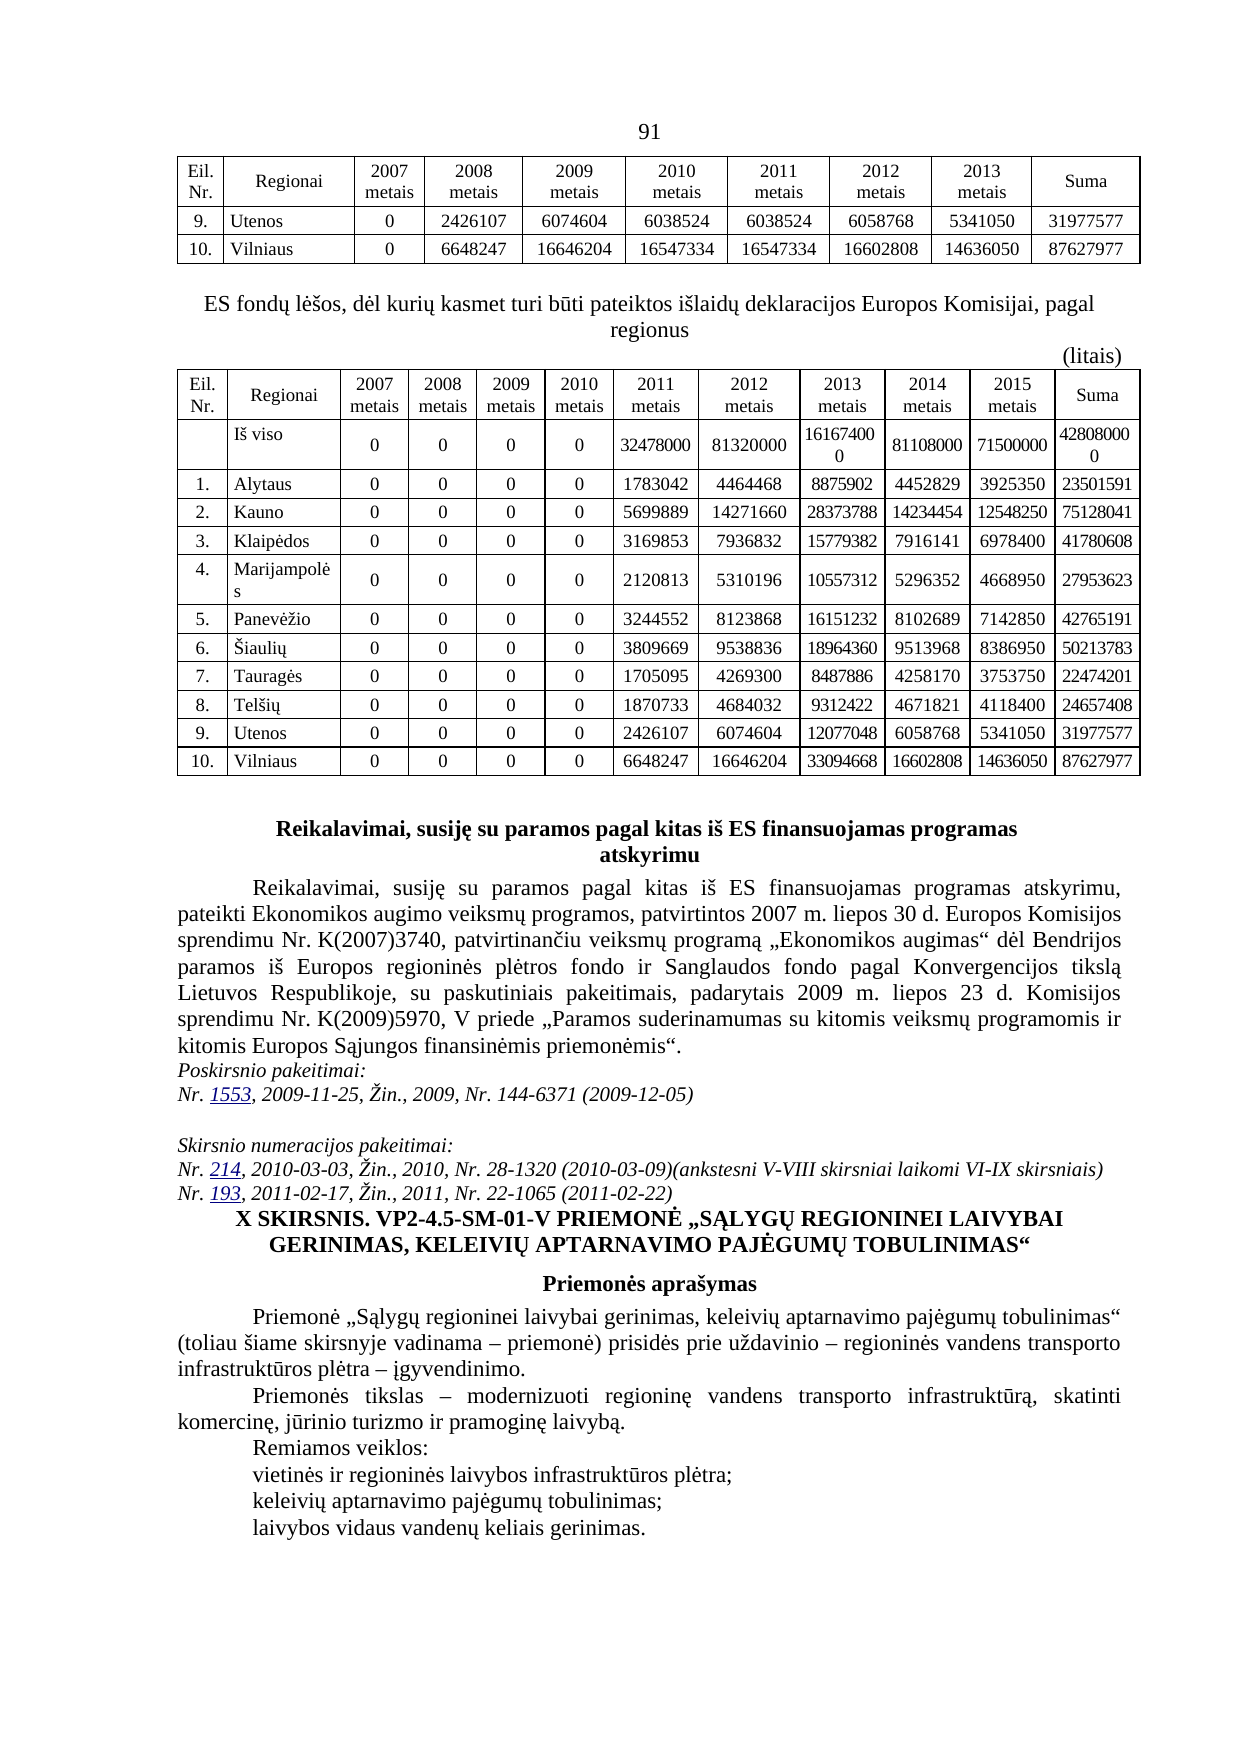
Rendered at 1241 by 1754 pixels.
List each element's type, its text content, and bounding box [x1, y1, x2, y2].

table_cell 0 [409, 605, 476, 633]
table_cell 4671821 [886, 691, 969, 718]
table_header 2008 metais [425, 157, 522, 206]
table_header Suma [1032, 157, 1139, 206]
table_cell 4464468 [699, 470, 799, 497]
table_cell 14271660 [699, 499, 799, 526]
table_cell 15779382 [801, 527, 884, 554]
table_cell 41780608 [1056, 527, 1139, 554]
table_cell 16646204 [523, 235, 625, 262]
table_cell 0 [477, 719, 544, 746]
table_cell 33094668 [801, 748, 884, 775]
table_cell 50213783 [1056, 634, 1139, 661]
table_cell 0 [355, 235, 424, 262]
table_cell 12077048 [801, 719, 884, 746]
table_cell 23501591 [1056, 470, 1139, 497]
table_cell 8123868 [699, 605, 799, 633]
table_header 2009 metais [523, 157, 625, 206]
table_cell 0 [546, 634, 613, 661]
table_cell 10. [178, 235, 223, 262]
table_cell 0 [341, 499, 408, 526]
table_cell 14636050 [971, 748, 1054, 775]
table_cell 32478000 [614, 420, 698, 469]
table_cell 8. [178, 691, 227, 718]
table_cell 71500000 [971, 420, 1054, 469]
text Nr. 1553, 2009-11-25, Žin., 2009, Nr. 144-6371 (2009-12-05) [177, 1082, 1122, 1106]
table_cell 0 [341, 527, 408, 554]
table_header 2007 metais [355, 157, 424, 206]
table_cell 0 [341, 555, 408, 604]
table_cell 0 [477, 470, 544, 497]
table_cell 0 [546, 555, 613, 604]
table_cell Marijampolės [228, 555, 340, 604]
table_cell 5310196 [699, 555, 799, 604]
table_cell 7916141 [886, 527, 969, 554]
table_cell 8487886 [801, 662, 884, 689]
table_cell 5. [178, 605, 227, 633]
table_header 2011 metais [728, 157, 829, 206]
table_cell 6648247 [425, 235, 522, 262]
table_cell 4684032 [699, 691, 799, 718]
table_cell 0 [409, 691, 476, 718]
table_cell 6978400 [971, 527, 1054, 554]
table_cell 0 [477, 420, 544, 469]
table_cell 0 [477, 748, 544, 775]
table_cell Panevėžio [228, 605, 340, 633]
table_cell 7142850 [971, 605, 1054, 633]
table_cell 5341050 [971, 719, 1054, 746]
table_cell 6074604 [699, 719, 799, 746]
table_cell 24657408 [1056, 691, 1139, 718]
table_cell 16547334 [728, 235, 829, 262]
text Nr. 193, 2011-02-17, Žin., 2011, Nr. 22-1065 (2011-02-22) [177, 1181, 1122, 1205]
table_cell 0 [409, 748, 476, 775]
text Priemonė „Sąlygų regioninei laivybai gerinimas, keleivių aptarnavimo pajėgumų tobulinimas“ (toliau šiame skirsnyje vadinama – priemonė) prisidės prie uždavinio – regioninės vandens transporto infrastruktūros plėtra – įgyvendinimo. [177, 1303, 1122, 1382]
table_cell 0 [341, 691, 408, 718]
table_cell Iš viso [228, 420, 340, 469]
text laivybos vidaus vandenų keliais gerinimas. [177, 1513, 1122, 1540]
table_cell 9. [178, 719, 227, 746]
table_cell Telšių [228, 691, 340, 718]
text ES fondų lėšos, dėl kurių kasmet turi būti pateiktos išlaidų deklaracijos Europos Komisijai, pagal regionus [177, 290, 1122, 343]
table_cell 10557312 [801, 555, 884, 604]
table_cell 5341050 [932, 207, 1031, 234]
table_cell Alytaus [228, 470, 340, 497]
table_cell 0 [409, 470, 476, 497]
table_cell 9513968 [886, 634, 969, 661]
table_cell 5699889 [614, 499, 698, 526]
table_header 2015 metais [971, 370, 1054, 419]
text Priemonės tikslas – modernizuoti regioninę vandens transporto infrastruktūrą, skatinti komercinę, jūrinio turizmo ir pramoginę laivybą. [177, 1382, 1122, 1434]
table_cell 0 [341, 470, 408, 497]
table_cell 0 [546, 470, 613, 497]
table_cell 0 [409, 527, 476, 554]
table_cell 0 [409, 555, 476, 604]
table_header 2012 metais [699, 370, 799, 419]
table_cell [178, 420, 227, 469]
table_cell 4. [178, 555, 227, 604]
table_cell 14636050 [932, 235, 1031, 262]
table_cell 18964360 [801, 634, 884, 661]
table_cell Vilniaus [228, 748, 340, 775]
table_cell 3925350 [971, 470, 1054, 497]
table_cell 42765191 [1056, 605, 1139, 633]
subtitle X SKIRSNIS. VP2-4.5-SM-01-V priemonė „SĄLYGŲ REGIONINEI LAIVYBAI GERINIMAS, KELEIVIŲ APTARNAVIMO PAJĖGUMŲ TOBULINIMAS“ [177, 1205, 1122, 1258]
table_cell 6. [178, 634, 227, 661]
table_cell 7. [178, 662, 227, 689]
table_cell 1870733 [614, 691, 698, 718]
table_cell 0 [546, 420, 613, 469]
table_header 2007 metais [341, 370, 408, 419]
table_cell 75128041 [1056, 499, 1139, 526]
table_cell 0 [546, 719, 613, 746]
table_cell 0 [477, 527, 544, 554]
table_cell 81108000 [886, 420, 969, 469]
table_cell 22474201 [1056, 662, 1139, 689]
table_cell 0 [477, 555, 544, 604]
table_cell 0 [409, 634, 476, 661]
table_cell 6038524 [626, 207, 727, 234]
table_cell 6648247 [614, 748, 698, 775]
table_cell Klaipėdos [228, 527, 340, 554]
table_cell 0 [341, 420, 408, 469]
table_cell 27953623 [1056, 555, 1139, 604]
table_header Suma [1056, 370, 1139, 419]
table_cell 4452829 [886, 470, 969, 497]
table_cell 12548250 [971, 499, 1054, 526]
table_cell 5296352 [886, 555, 969, 604]
table_header 2013 metais [932, 157, 1031, 206]
table_cell 161674000 [801, 420, 884, 469]
table_cell 0 [546, 691, 613, 718]
table_cell 8102689 [886, 605, 969, 633]
table_cell 3753750 [971, 662, 1054, 689]
table_cell 87627977 [1056, 748, 1139, 775]
table_cell 0 [546, 605, 613, 633]
table_cell 0 [409, 420, 476, 469]
table_cell 4118400 [971, 691, 1054, 718]
table_cell 428080000 [1056, 420, 1139, 469]
table_cell 6074604 [523, 207, 625, 234]
table_cell 0 [477, 605, 544, 633]
table_cell 16547334 [626, 235, 727, 262]
text Priemonės aprašymas [177, 1270, 1122, 1296]
table_cell 9538836 [699, 634, 799, 661]
table_header 2012 metais [830, 157, 931, 206]
table_cell 9312422 [801, 691, 884, 718]
table_header 2010 metais [626, 157, 727, 206]
table_cell 87627977 [1032, 235, 1139, 262]
table_header 2009 metais [477, 370, 544, 419]
table_cell 14234454 [886, 499, 969, 526]
table_cell 16646204 [699, 748, 799, 775]
table_cell 0 [409, 662, 476, 689]
text Remiamos veiklos: [177, 1434, 1122, 1461]
table_cell 0 [546, 662, 613, 689]
table_header Regionai [228, 370, 340, 419]
table_cell 28373788 [801, 499, 884, 526]
text Skirsnio numeracijos pakeitimai: [177, 1133, 1122, 1157]
table_cell 0 [546, 748, 613, 775]
table_cell 1783042 [614, 470, 698, 497]
table_cell 0 [546, 499, 613, 526]
table_cell Utenos [224, 207, 354, 234]
table_header 2008 metais [409, 370, 476, 419]
table_cell 9. [178, 207, 223, 234]
text Poskirsnio pakeitimai: [177, 1058, 1122, 1082]
table_cell 6058768 [886, 719, 969, 746]
table_cell 0 [409, 499, 476, 526]
table_cell 0 [409, 719, 476, 746]
table_header Eil. Nr. [178, 157, 223, 206]
table_cell 8386950 [971, 634, 1054, 661]
text Reikalavimai, susiję su paramos pagal kitas iš ES finansuojamas programas atskyrimu [177, 788, 1122, 867]
table_cell 2120813 [614, 555, 698, 604]
table_cell 0 [341, 605, 408, 633]
table_cell 3169853 [614, 527, 698, 554]
table_cell 3. [178, 527, 227, 554]
table_cell 31977577 [1032, 207, 1139, 234]
table_header 2010 metais [546, 370, 613, 419]
table_cell 0 [341, 748, 408, 775]
table_cell 3809669 [614, 634, 698, 661]
table_header Eil. Nr. [178, 370, 227, 419]
table_cell 0 [341, 662, 408, 689]
table_cell Tauragės [228, 662, 340, 689]
table_cell 0 [341, 719, 408, 746]
table_cell 31977577 [1056, 719, 1139, 746]
table_cell 16602808 [886, 748, 969, 775]
table_cell 0 [477, 634, 544, 661]
table_header 2011 metais [614, 370, 698, 419]
text vietinės ir regioninės laivybos infrastruktūros plėtra; [177, 1461, 1122, 1487]
table_cell 4269300 [699, 662, 799, 689]
table_cell 0 [546, 527, 613, 554]
table_cell 3244552 [614, 605, 698, 633]
table_cell Šiaulių [228, 634, 340, 661]
table_cell 1. [178, 470, 227, 497]
text (litais) [177, 343, 1122, 369]
table_cell Kauno [228, 499, 340, 526]
table_cell 7936832 [699, 527, 799, 554]
table_cell 10. [178, 748, 227, 775]
table_cell Vilniaus [224, 235, 354, 262]
text Nr. 214, 2010-03-03, Žin., 2010, Nr. 28-1320 (2010-03-09)(ankstesni V-VIII skirsniai laikomi VI-IX skirsniais) [177, 1157, 1122, 1181]
table_cell 0 [477, 691, 544, 718]
table_cell 8875902 [801, 470, 884, 497]
table_cell 0 [355, 207, 424, 234]
table_cell 81320000 [699, 420, 799, 469]
table_cell Utenos [228, 719, 340, 746]
table_cell 16602808 [830, 235, 931, 262]
table_cell 0 [477, 662, 544, 689]
text Reikalavimai, susiję su paramos pagal kitas iš ES finansuojamas programas atskyrimu, pateikti Ekonomikos augimo veiksmų programos, patvirtintos 2007 m. liepos 30 d. Europos Komisijos sprendimu Nr. K(2007)3740, patvirtinančiu veiksmų programą „Ekonomikos augimas“ dėl Bendrijos paramos iš Europos regioninės plėtros fondo ir Sanglaudos fondo pagal Konvergencijos tikslą Lietuvos Respublikoje, su paskutiniais pakeitimais, padarytais 2009 m. liepos 23 d. Komisijos sprendimu Nr. K(2009)5970, V priede „Paramos suderinamumas su kitomis veiksmų programomis ir kitomis Europos Sąjungos finansinėmis priemonėmis“. [177, 874, 1122, 1058]
table_header 2014 metais [886, 370, 969, 419]
table_cell 0 [477, 499, 544, 526]
table_cell 2. [178, 499, 227, 526]
table_cell 4258170 [886, 662, 969, 689]
table_cell 6058768 [830, 207, 931, 234]
table_cell 2426107 [614, 719, 698, 746]
text keleivių aptarnavimo pajėgumų tobulinimas; [177, 1487, 1122, 1513]
table_cell 2426107 [425, 207, 522, 234]
table_cell 4668950 [971, 555, 1054, 604]
table_cell 16151232 [801, 605, 884, 633]
table_cell 1705095 [614, 662, 698, 689]
table_header 2013 metais [801, 370, 884, 419]
table_header Regionai [224, 157, 354, 206]
table_cell 6038524 [728, 207, 829, 234]
table_cell 0 [341, 634, 408, 661]
